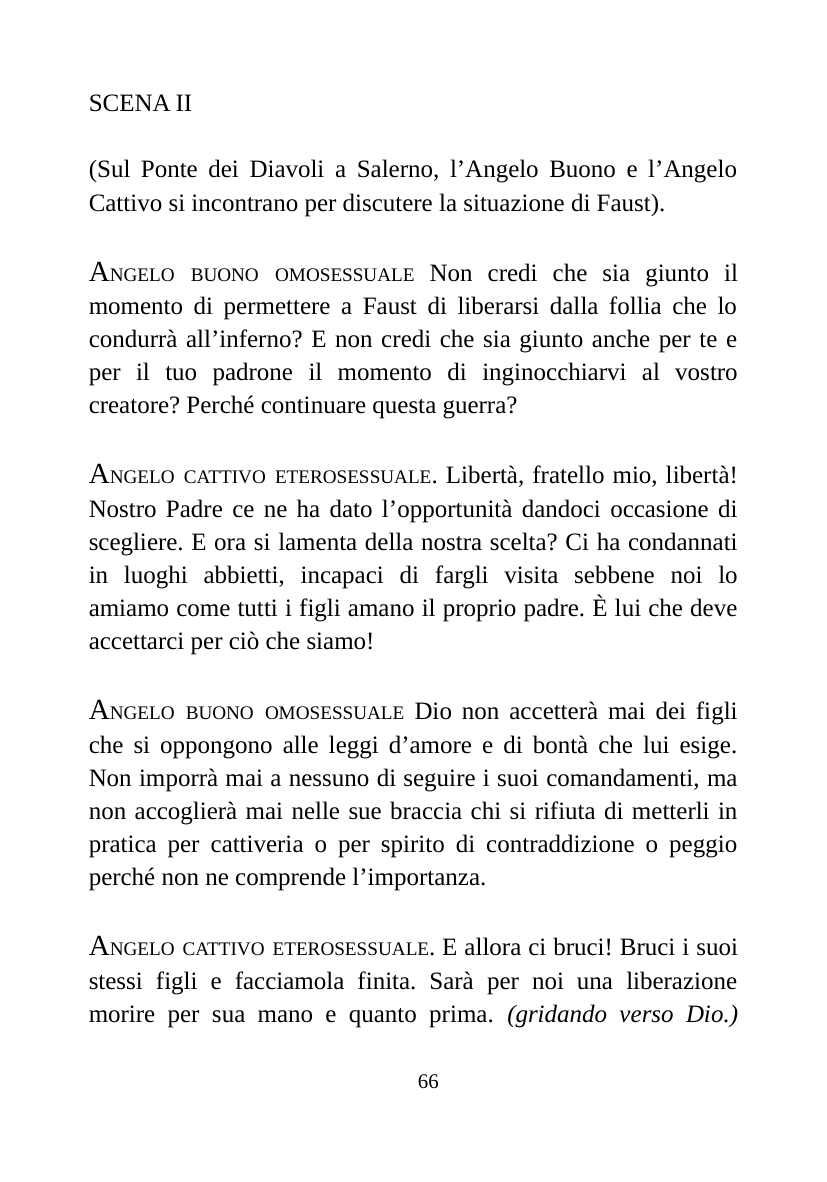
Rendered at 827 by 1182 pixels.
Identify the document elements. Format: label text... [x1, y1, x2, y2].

text SCENA II [88, 88, 738, 117]
text Angelo cattivo eterosessuale. Libertà, fratello mio, libertà! Nostro Padre ce ne ha dato l’opportunità dandoci occasione di scegliere. E ora si lamenta della nostra scelta? Ci ha condannati in luoghi abbietti, incapaci di fargli visita sebbene noi lo amiamo come tutti i figli amano il proprio padre. È lui che deve accettarci per ciò che siamo! [88, 457, 738, 655]
text Angelo cattivo eterosessuale. E allora ci bruci! Bruci i suoi stessi figli e facciamola finita. Sarà per noi una liberazione morire per sua mano e quanto prima. (gridando verso Dio.) [88, 928, 738, 1028]
text Angelo buono omosessuale Dio non accetterà mai dei figli che si oppongono alle leggi d’amore e di bontà che lui esige. Non imporrà mai a nessuno di seguire i suoi comandamenti, ma non accoglierà mai nelle sue braccia chi si rifiuta di metterli in pratica per cattiveria o per spirito di contraddizione o peggio perché non ne comprende l’importanza. [88, 692, 738, 891]
text Angelo buono omosessuale Non credi che sia giunto il momento di permettere a Faust di liberarsi dalla follia che lo condurrà all’inferno? E non credi che sia giunto anche per te e per il tuo padrone il momento di inginocchiarvi al vostro creatore? Perché continuare questa guerra? [88, 254, 738, 419]
text (Sul Ponte dei Diavoli a Salerno, l’Angelo Buono e l’Angelo Cattivo si incontrano per discutere la situazione di Faust). [88, 154, 738, 216]
